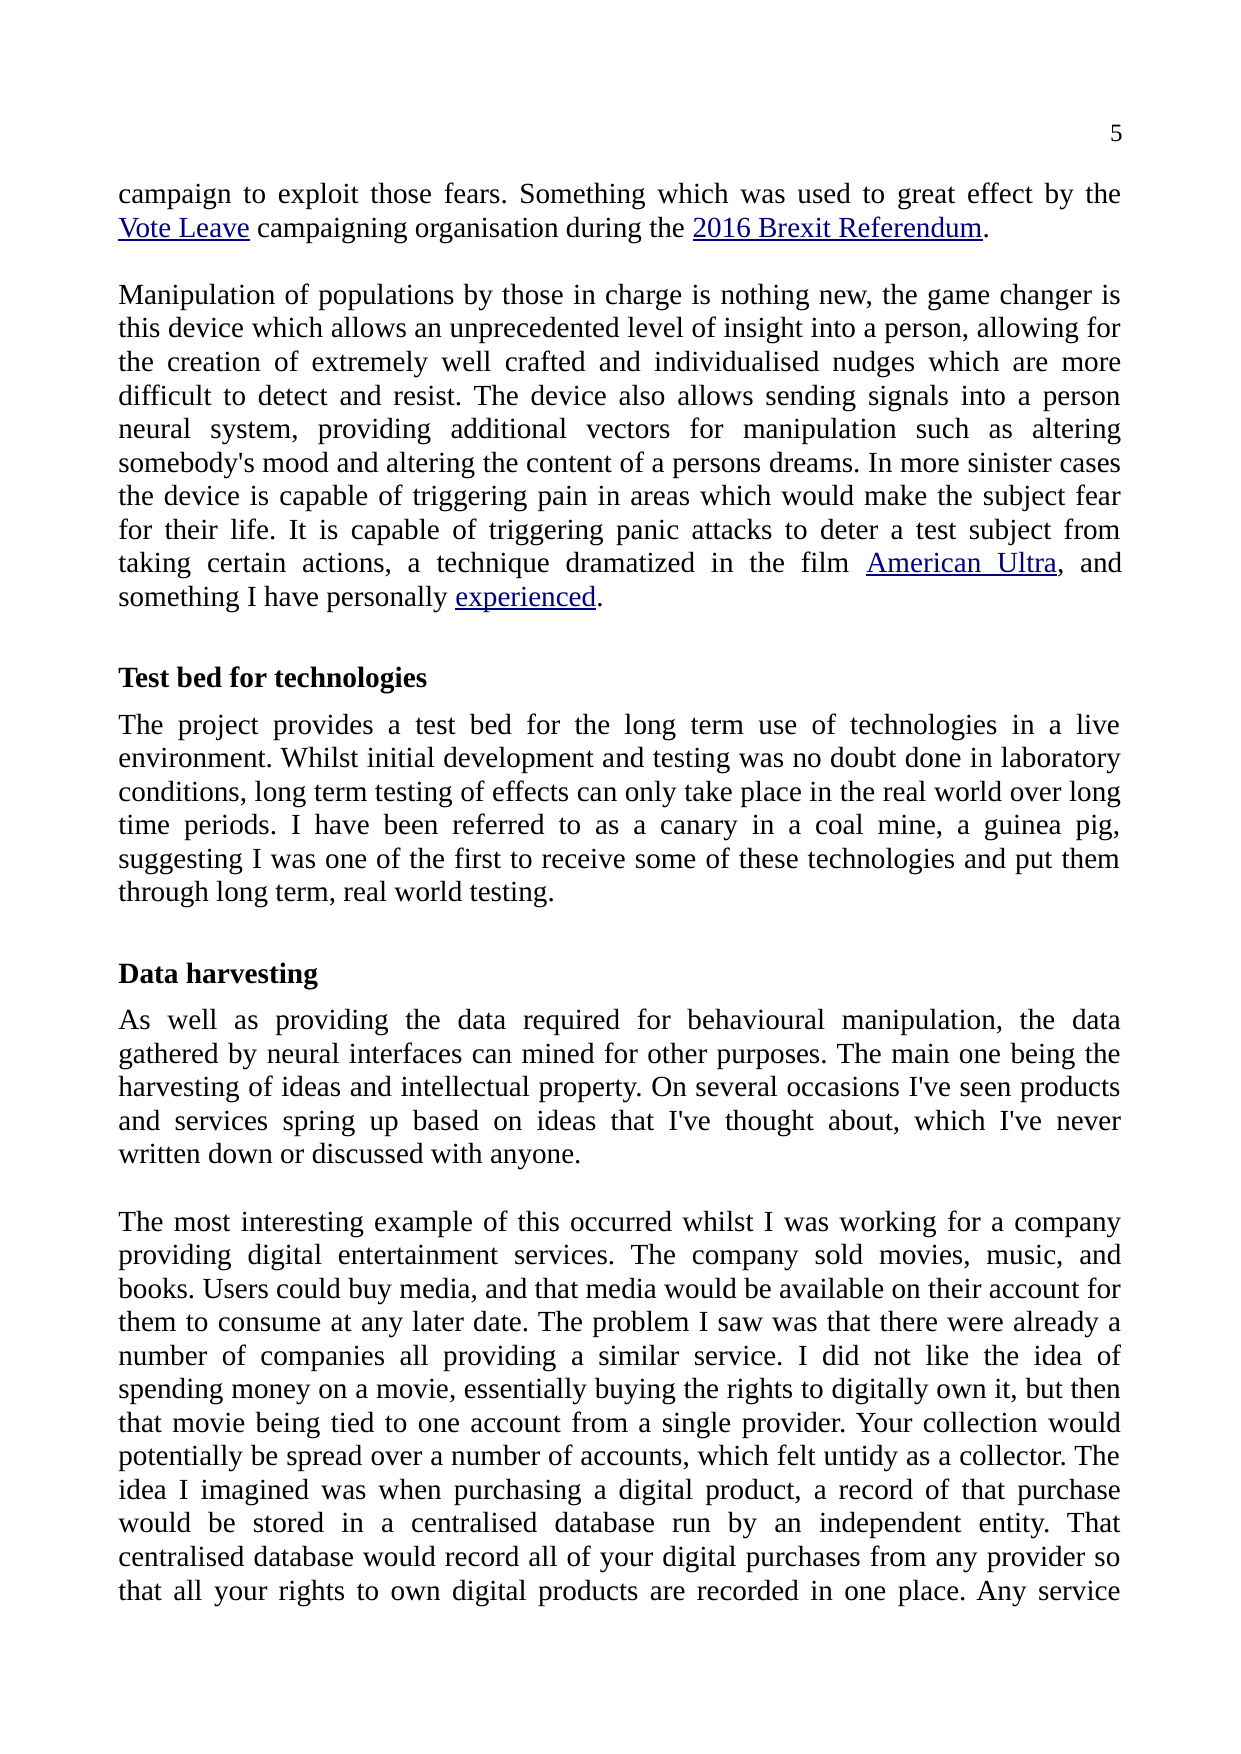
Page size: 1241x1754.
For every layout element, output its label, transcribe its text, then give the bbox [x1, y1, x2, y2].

text Manipulation of populations by those in charge is nothing new, the game changer is this device which allows an unprecedented level of insight into a person, allowing for the creation of extremely well crafted and individualised nudges which are more difficult to detect and resist. The device also allows sending signals into a person neural system, providing additional vectors for manipulation such as altering somebody's mood and altering the content of a persons dreams. In more sinister cases the device is capable of triggering pain in areas which would make the subject fear for their life. It is capable of triggering panic attacks to deter a test subject from taking certain actions, a technique dramatized in the film American Ultra, and something I have personally experienced. [118, 277, 1122, 612]
subtitle Test bed for technologies [118, 661, 1122, 694]
text As well as providing the data required for behavioural manipulation, the data gathered by neural interfaces can mined for other purposes. The main one being the harvesting of ideas and intellectual property. On several occasions I've seen products and services spring up based on ideas that I've thought about, which I've never written down or discussed with anyone. [118, 1002, 1122, 1170]
subtitle Data harvesting [118, 956, 1122, 990]
text campaign to exploit those fears. Something which was used to great effect by the Vote Leave campaigning organisation during the 2016 Brexit Referendum. [118, 176, 1122, 243]
text The most interesting example of this occurred whilst I was working for a company providing digital entertainment services. The company sold movies, music, and books. Users could buy media, and that media would be available on their account for them to consume at any later date. The problem I saw was that there were already a number of companies all providing a similar service. I did not like the idea of spending money on a movie, essentially buying the rights to digitally own it, but then that movie being tied to one account from a single provider. Your collection would potentially be spread over a number of accounts, which felt untidy as a collector. The idea I imagined was when purchasing a digital product, a record of that purchase would be stored in a centralised database run by an independent entity. That centralised database would record all of your digital purchases from any provider so that all your rights to own digital products are recorded in one place. Any service [118, 1204, 1122, 1606]
text The project provides a test bed for the long term use of technologies in a live environment. Whilst initial development and testing was no doubt done in laboratory conditions, long term testing of effects can only take place in the real world over long time periods. I have been referred to as a canary in a coal mine, a guinea pig, suggesting I was one of the first to receive some of these technologies and put them through long term, real world testing. [118, 707, 1122, 908]
